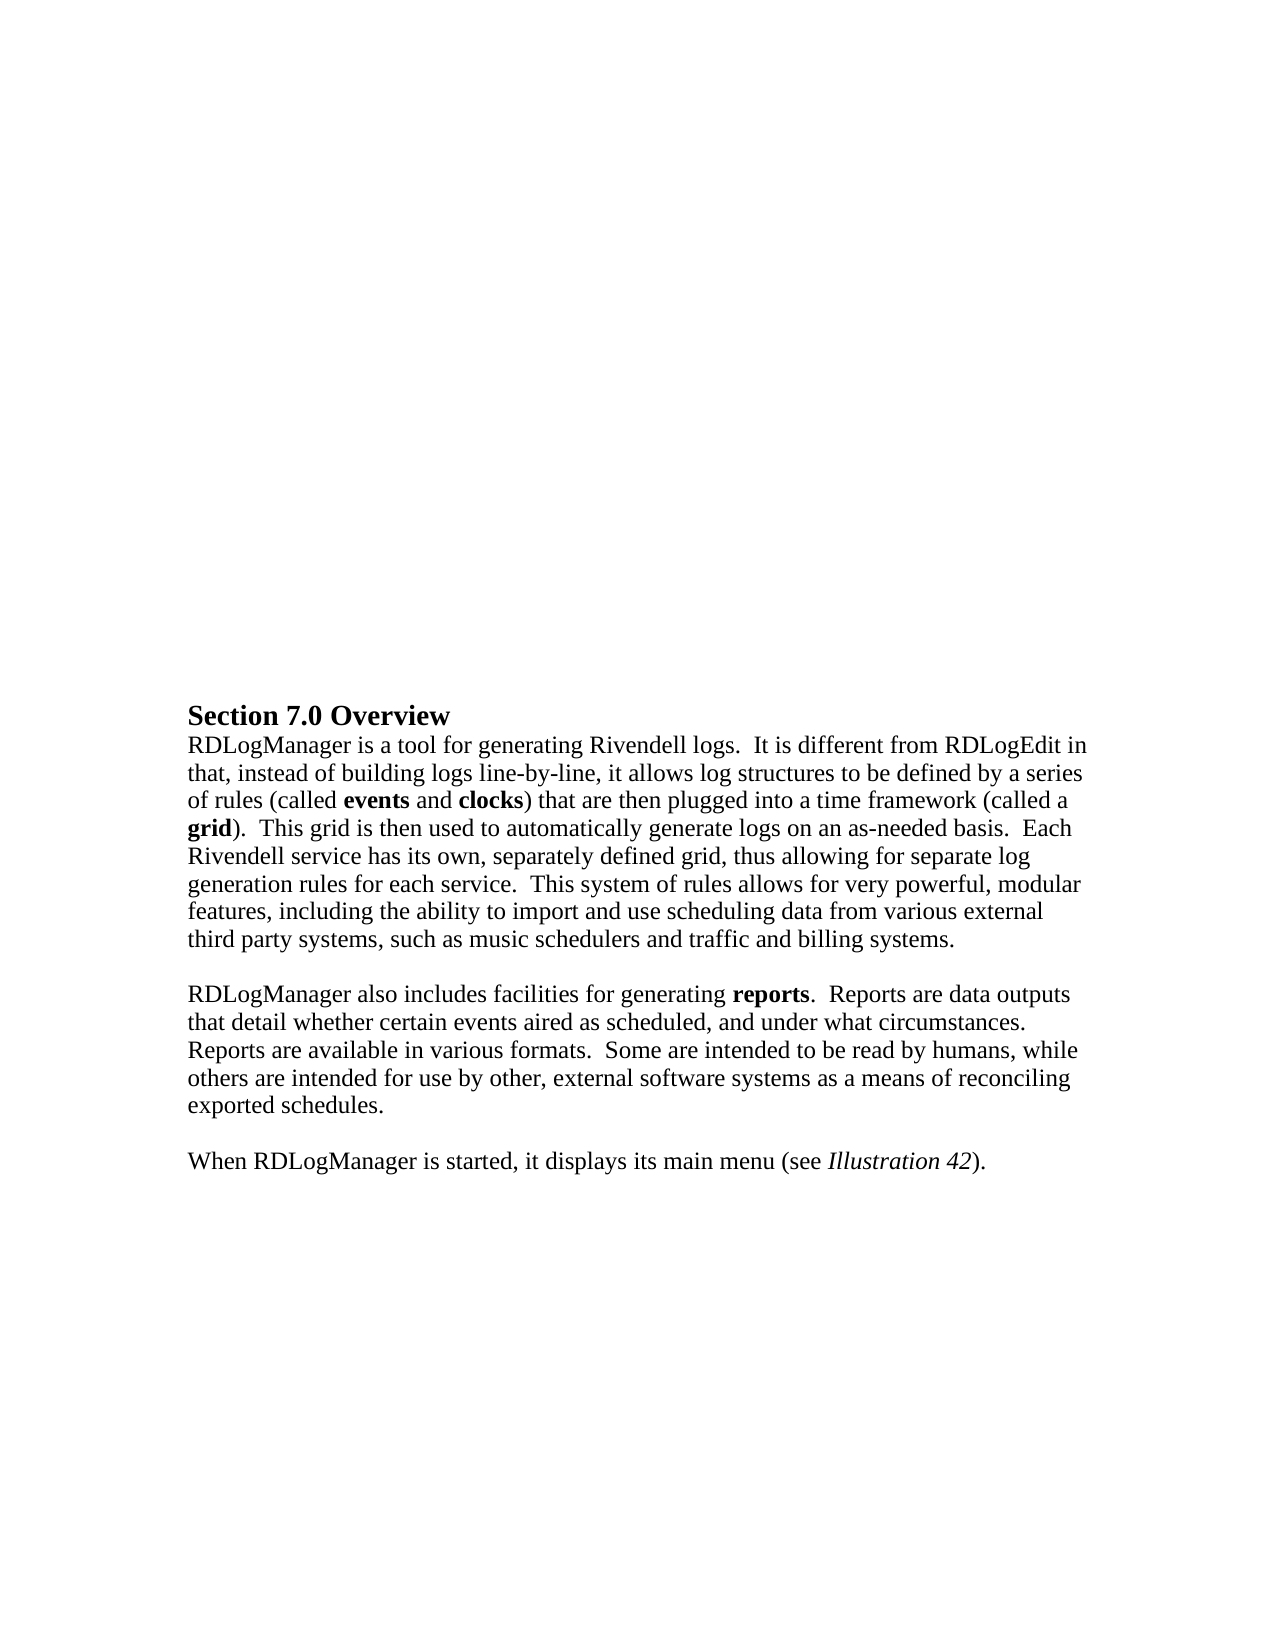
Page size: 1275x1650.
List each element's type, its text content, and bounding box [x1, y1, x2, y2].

text RDLogManager also includes facilities for generating reports. Reports are data outputs that detail whether certain events aired as scheduled, and under what circumstances. Reports are available in various formats. Some are intended to be read by humans, while others are intended for use by other, external software systems as a means of reconciling exported schedules. [187, 981, 1087, 1119]
text RDLogManager is a tool for generating Rivendell logs. It is different from RDLogEdit in that, instead of building logs line-by-line, it allows log structures to be defined by a series of rules (called events and clocks) that are then plugged into a time framework (called a grid). This grid is then used to automatically generate logs on an as-needed basis. Each Rivendell service has its own, separately defined grid, thus allowing for separate log generation rules for each service. This system of rules allows for very powerful, modular features, including the ability to import and use scheduling data from various external third party systems, such as music schedulers and traffic and billing systems. [187, 731, 1087, 953]
text Section 7.0 Overview [187, 699, 1087, 731]
text When RDLogManager is started, it displays its main menu (see Illustration 42). [187, 1147, 1087, 1174]
